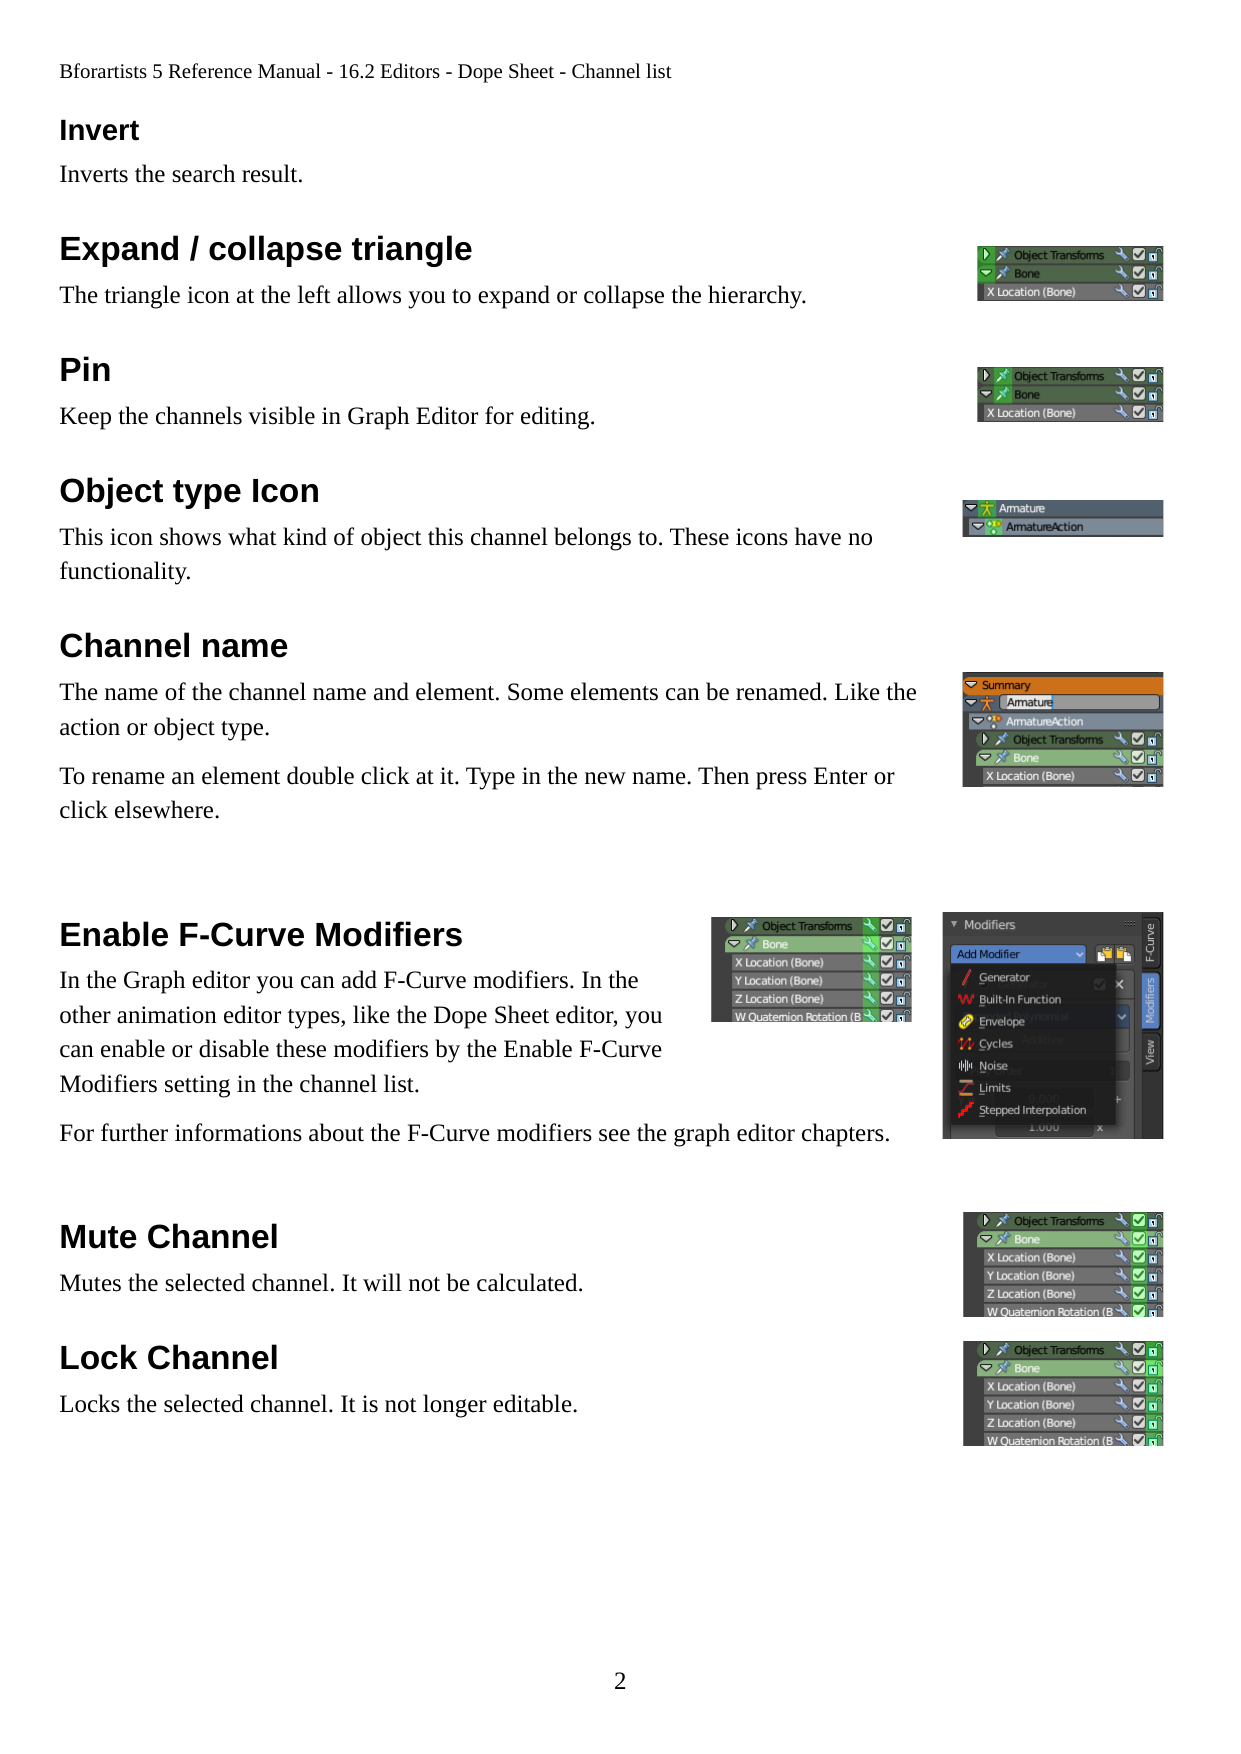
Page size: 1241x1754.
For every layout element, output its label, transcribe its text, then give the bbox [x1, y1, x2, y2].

picture [963, 1212, 1164, 1317]
text This icon shows what kind of object this channel belongs to. These icons have no functionality. [59, 522, 1181, 585]
subtitle Lock Channel [59, 1338, 1181, 1376]
text Mutes the selected channel. It will not be calculated. [59, 1268, 963, 1297]
subtitle Mute Channel [59, 1217, 963, 1255]
text Locks the selected channel. It is not longer editable. [59, 1389, 963, 1418]
subtitle [1164, 914, 1181, 953]
text The triangle icon at the left allows you to expand or collapse the hierarchy. [59, 280, 1181, 309]
picture [962, 500, 1164, 537]
text The name of the channel name and element. Some elements can be renamed. Like the action or object type. [59, 677, 962, 741]
text For further informations about the F-Curve modifiers see the graph editor chapters. [59, 1118, 1181, 1147]
subtitle Expand / collapse triangle [59, 229, 1181, 267]
picture [942, 912, 1164, 1139]
text Inverts the search result. [59, 159, 1181, 188]
picture [963, 1341, 1164, 1446]
text To rename an element double click at it. Type in the new name. Then press Enter or click elsewhere. [59, 761, 1181, 824]
subtitle Channel name [59, 626, 1181, 665]
picture [711, 917, 912, 1022]
subtitle Invert [59, 113, 1181, 146]
text Keep the channels visible in Graph Editor for editing. [59, 401, 1181, 430]
picture [977, 367, 1164, 422]
subtitle Enable F-Curve Modifiers [59, 914, 942, 953]
subtitle [1164, 1217, 1181, 1255]
picture [977, 246, 1164, 301]
subtitle Pin [59, 350, 1181, 388]
text In the Graph editor you can add F-Curve modifiers. In the other animation editor types, like the Dope Sheet editor, you can enable or disable these modifiers by the Enable F-Curve Modifiers setting in the channel list. [59, 966, 942, 1098]
subtitle Object type Icon [59, 471, 1181, 509]
picture [962, 672, 1164, 787]
